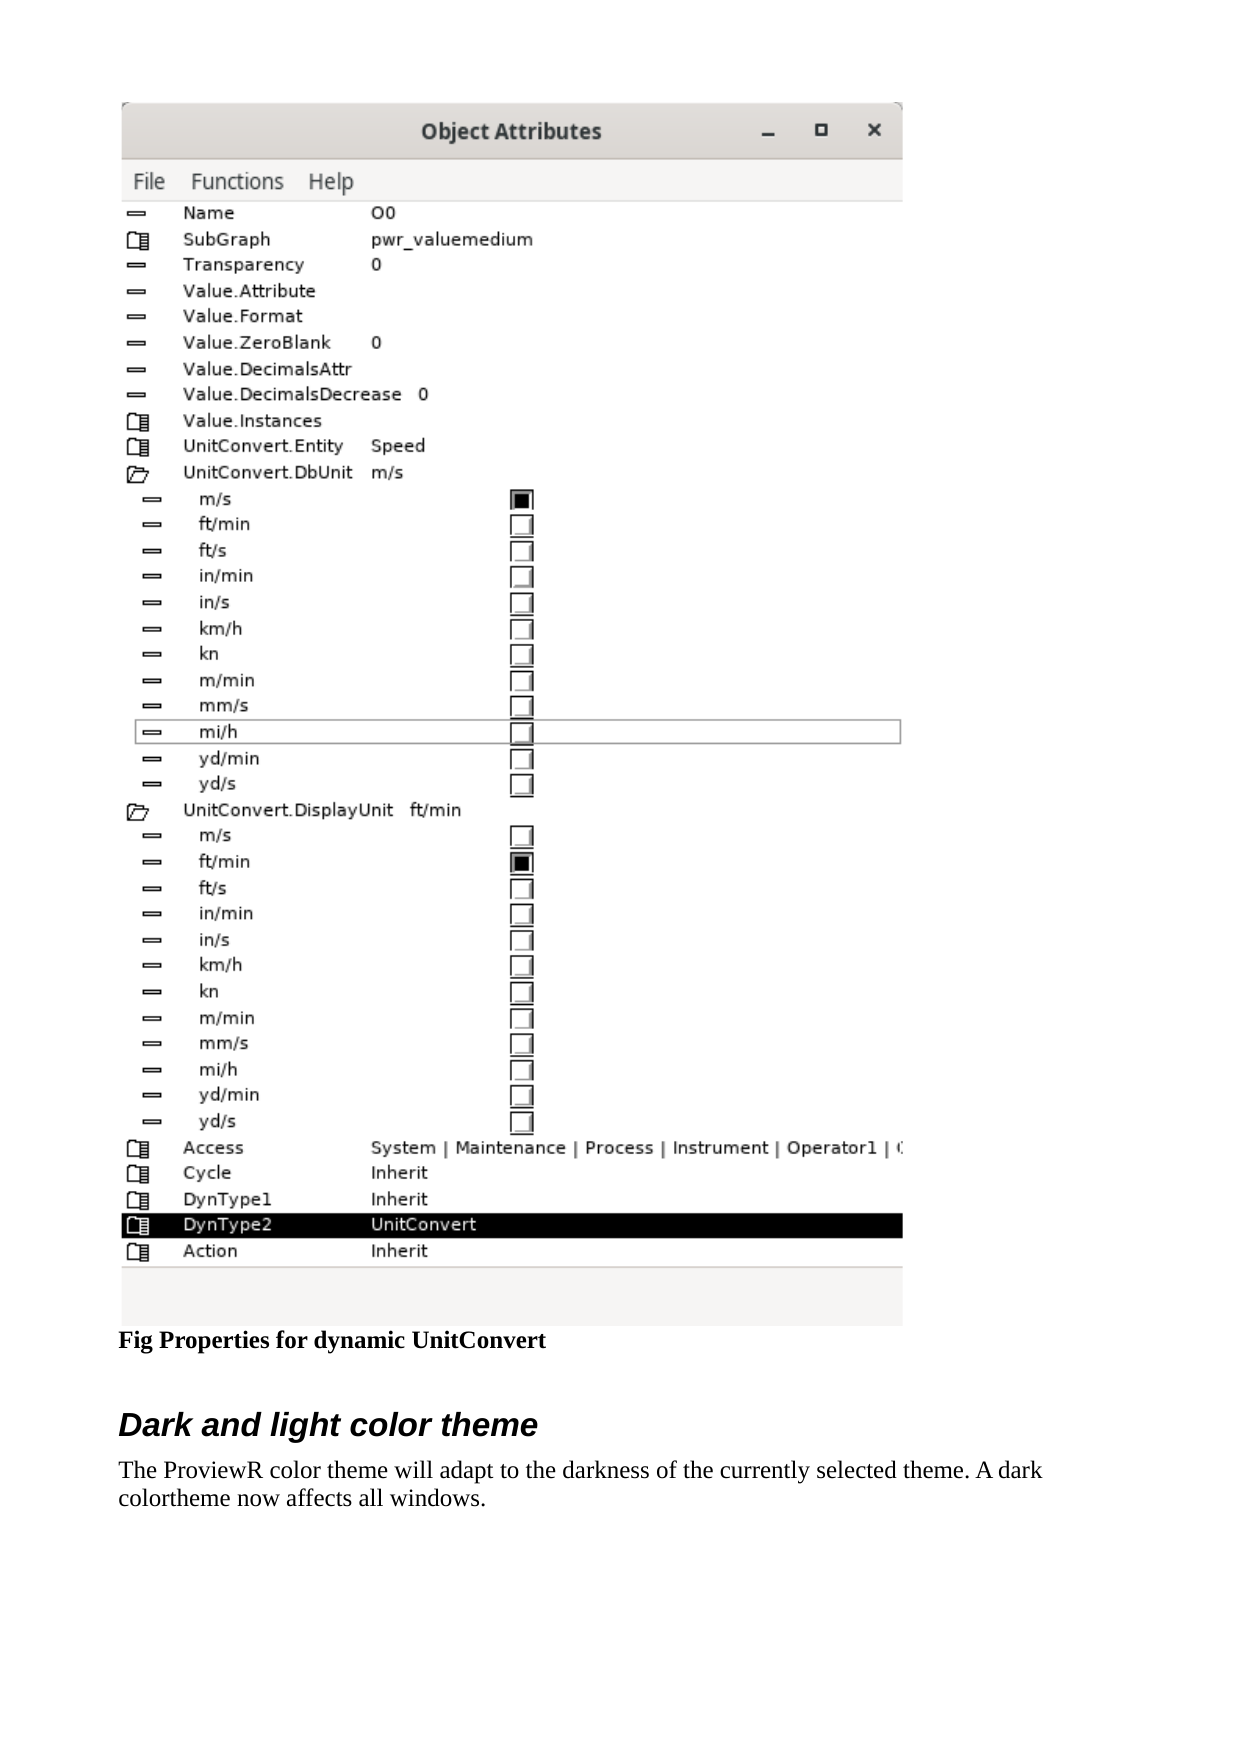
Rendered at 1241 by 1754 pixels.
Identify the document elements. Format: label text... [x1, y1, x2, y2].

picture [121, 102, 903, 1326]
subtitle Dark and light color theme [118, 1406, 1122, 1444]
text The ProviewR color theme will adapt to the darkness of the currently selected theme. A dark colortheme now affects all windows. [118, 1456, 1122, 1512]
text Fig Properties for dynamic UnitConvert [118, 1326, 1122, 1354]
